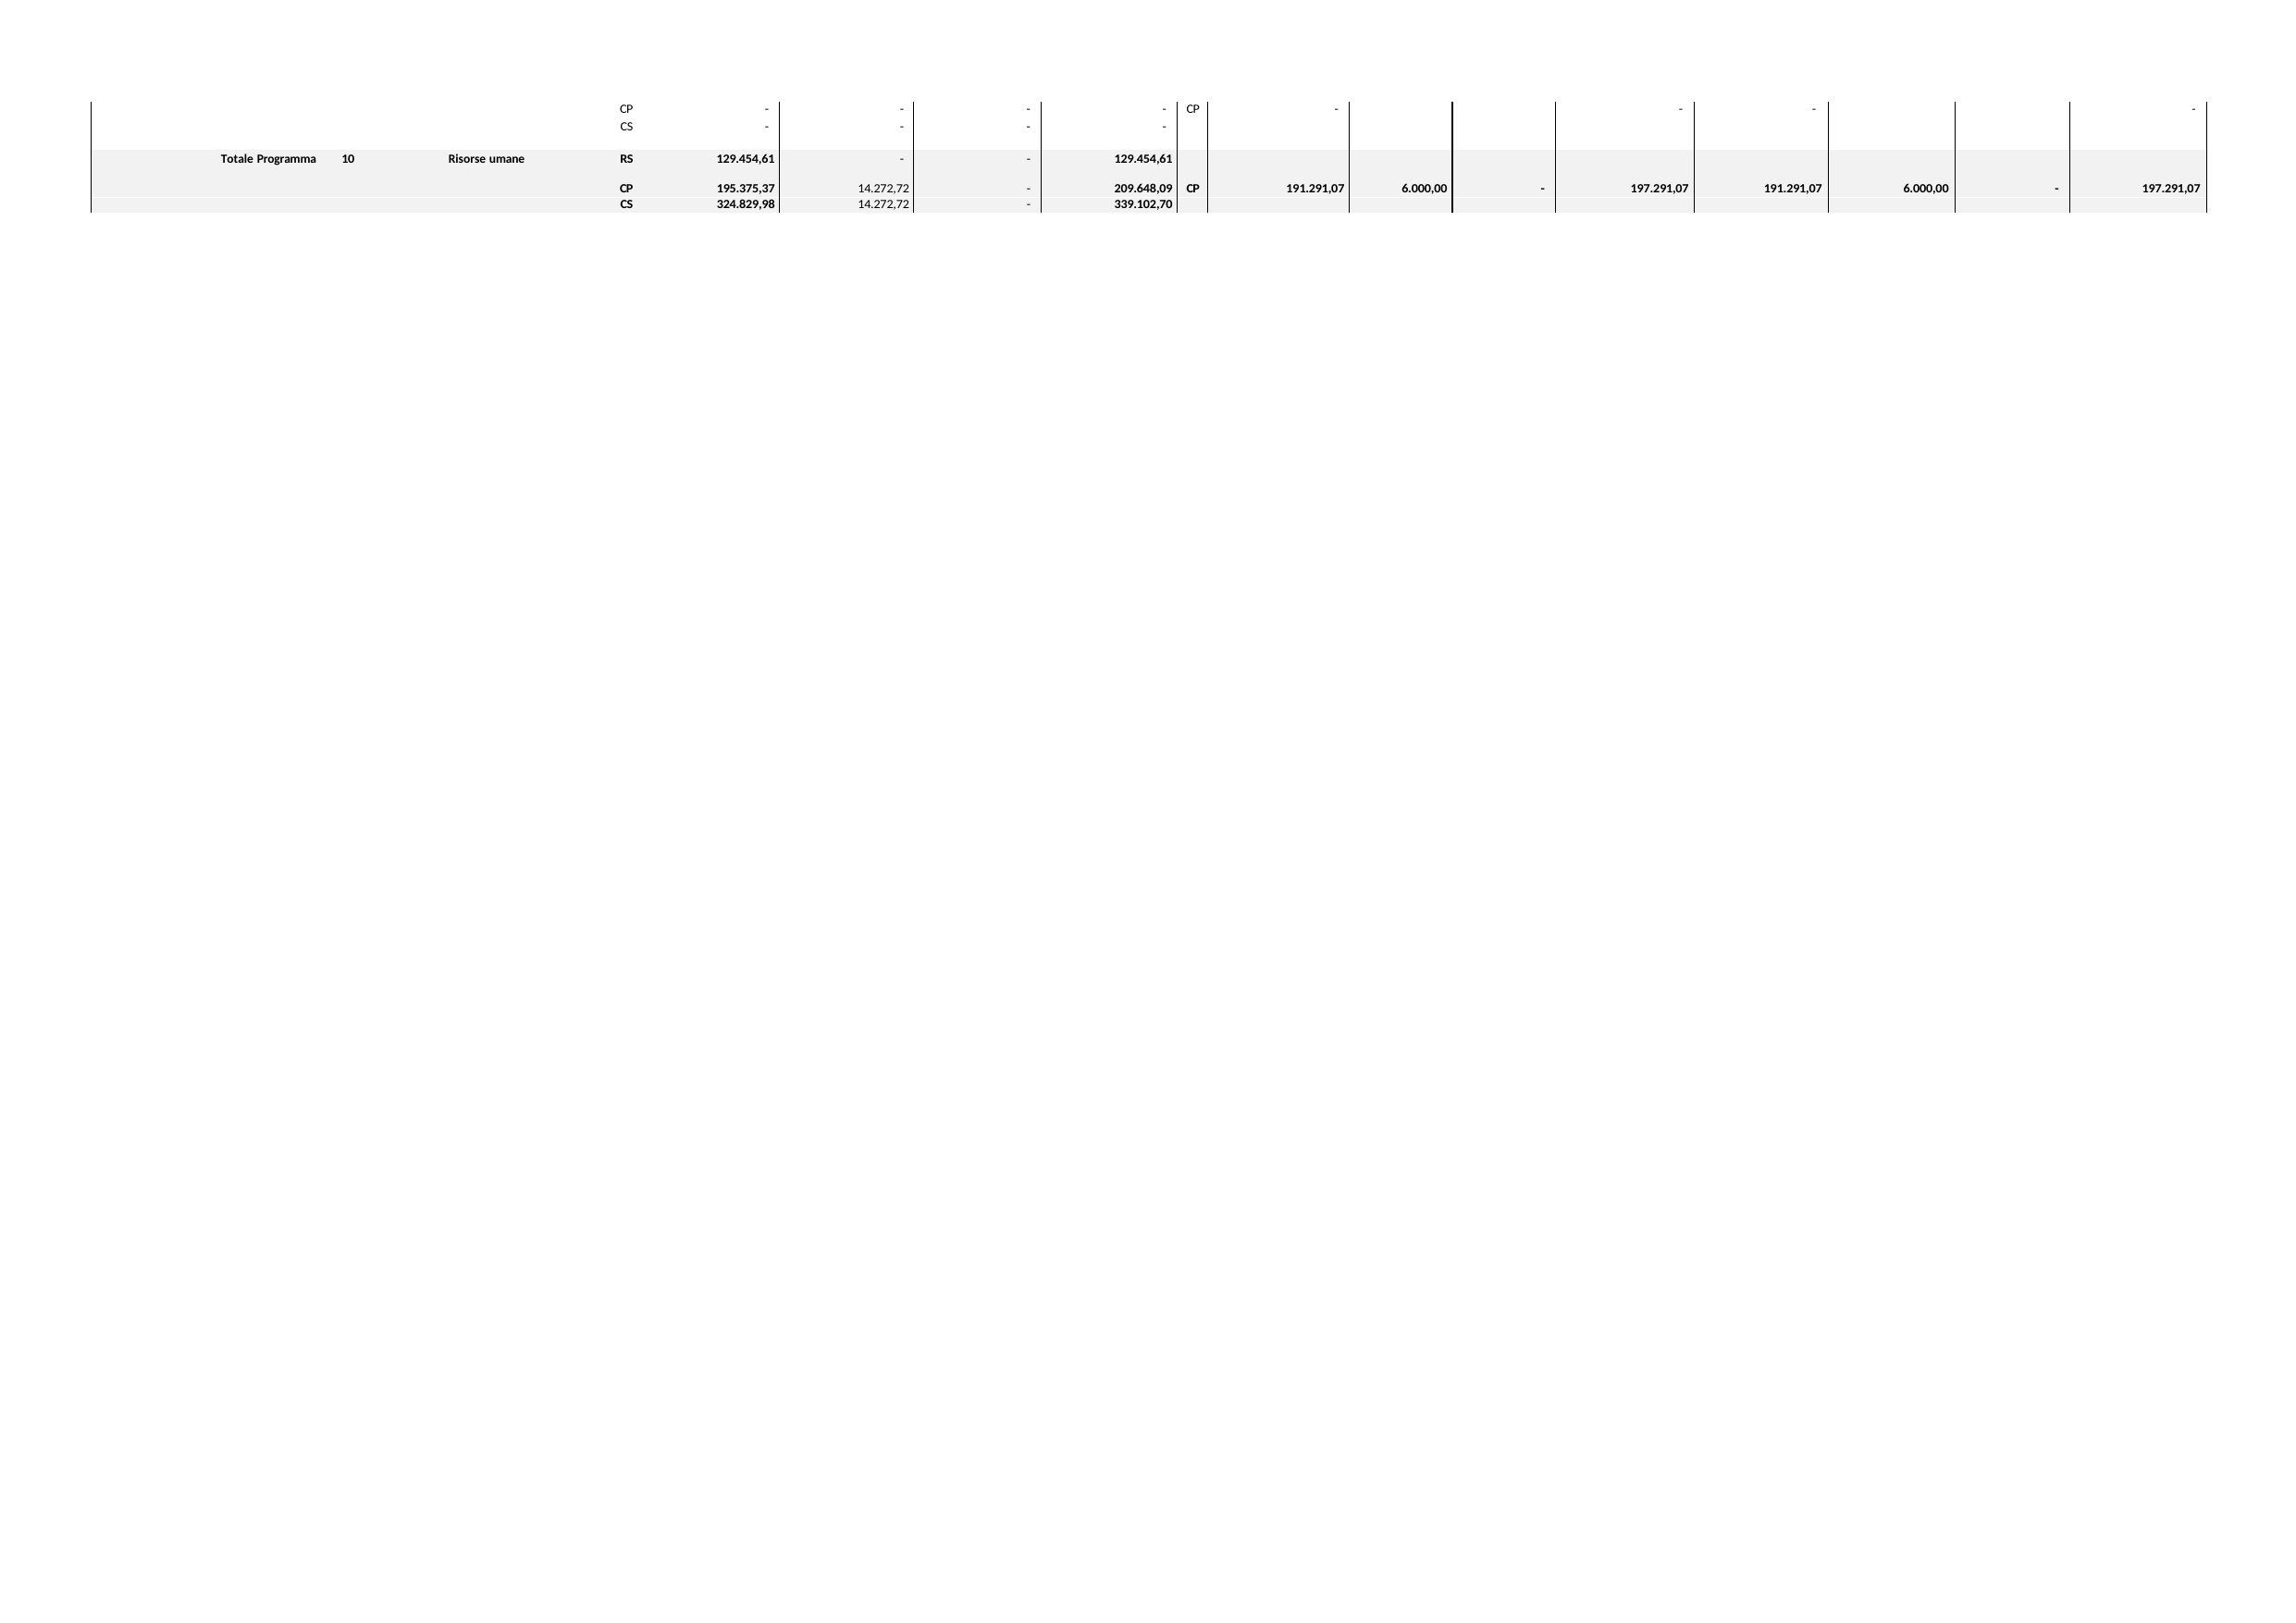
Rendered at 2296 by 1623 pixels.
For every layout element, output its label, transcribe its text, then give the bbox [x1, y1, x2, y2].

table_cell [92, 198, 194, 213]
table_cell - [914, 102, 1041, 118]
table_cell [1178, 198, 1207, 213]
table_cell [1208, 198, 1349, 213]
table_cell [1695, 118, 1828, 150]
table_cell [1695, 150, 1828, 181]
table_cell 191.291,07 [1695, 181, 1828, 197]
table_cell [1695, 198, 1828, 213]
table_cell 339.102,70 [1042, 198, 1177, 213]
table_cell [365, 102, 607, 118]
table_cell [1178, 118, 1207, 150]
table_cell [365, 181, 607, 197]
table_cell [365, 198, 607, 213]
table_cell RS [607, 150, 646, 181]
table_cell [1208, 118, 1349, 150]
table_cell [92, 150, 194, 181]
table_cell [1556, 150, 1694, 181]
table_cell [194, 118, 335, 150]
table_cell CS [607, 118, 646, 150]
table_cell [335, 181, 365, 197]
table_cell [1956, 150, 2069, 181]
table_cell 6.000,00 [1350, 181, 1451, 197]
table_cell - [646, 102, 779, 118]
table_cell [194, 181, 335, 197]
table_cell CP [607, 102, 646, 118]
table_cell [1208, 150, 1349, 181]
table_cell - [646, 118, 779, 150]
table_cell [1556, 198, 1694, 213]
table_cell [335, 198, 365, 213]
table_cell - [1042, 102, 1177, 118]
table_cell - [780, 102, 913, 118]
table_cell - [780, 118, 913, 150]
table_cell 129.454,61 [1042, 150, 1177, 181]
table_cell [92, 102, 194, 118]
table_cell - [780, 150, 913, 181]
table_cell [1556, 118, 1694, 150]
table_cell [1829, 150, 1955, 181]
table_cell [1829, 198, 1955, 213]
table_cell - [1556, 102, 1694, 118]
table_cell [2070, 118, 2206, 150]
table_cell - [914, 118, 1041, 150]
table_cell 324.829,98 [646, 198, 779, 213]
table_cell 209.648,09 [1042, 181, 1177, 197]
table_cell - [914, 181, 1041, 197]
table_cell [1829, 102, 1955, 118]
table_cell CS [607, 198, 646, 213]
table_cell Risorse umane [365, 150, 607, 181]
table_cell 191.291,07 [1208, 181, 1349, 197]
table_cell [335, 118, 365, 150]
table_cell [194, 198, 335, 213]
table_cell [1350, 118, 1451, 150]
table_cell [1453, 198, 1555, 213]
table_cell CP [1178, 102, 1207, 118]
table_cell - [1695, 102, 1828, 118]
table_cell [1453, 150, 1555, 181]
table_cell [1350, 102, 1451, 118]
table_cell [365, 118, 607, 150]
table_cell [1350, 150, 1451, 181]
table_cell 197.291,07 [2070, 181, 2206, 197]
table_cell 195.375,37 [646, 181, 779, 197]
table_cell [2070, 198, 2206, 213]
table_cell CP [607, 181, 646, 197]
table_cell - [2070, 102, 2206, 118]
table_cell - [1453, 181, 1555, 197]
table_cell [92, 181, 194, 197]
table_cell [92, 118, 194, 150]
table_cell [194, 102, 335, 118]
table_cell [1453, 102, 1555, 150]
table_cell - [1208, 102, 1349, 118]
table_cell 10 [335, 150, 365, 181]
table_cell 129.454,61 [646, 150, 779, 181]
table_cell 197.291,07 [1556, 181, 1694, 197]
table_cell [1350, 198, 1451, 213]
table_cell [2070, 150, 2206, 181]
table_cell [1178, 150, 1207, 181]
table_cell [335, 102, 365, 118]
table_cell - [1042, 118, 1177, 150]
table_cell [1956, 198, 2069, 213]
table_cell 14.272,72 [780, 198, 913, 213]
table_cell CP [1178, 181, 1207, 197]
table_cell 14.272,72 [780, 181, 913, 197]
table_cell 6.000,00 [1829, 181, 1955, 197]
table_cell - [1956, 181, 2069, 197]
table_cell - [914, 198, 1041, 213]
table_cell - [914, 150, 1041, 181]
table_cell Totale Programma [194, 150, 335, 181]
table_cell [1956, 102, 2069, 150]
table_cell [1829, 118, 1955, 150]
